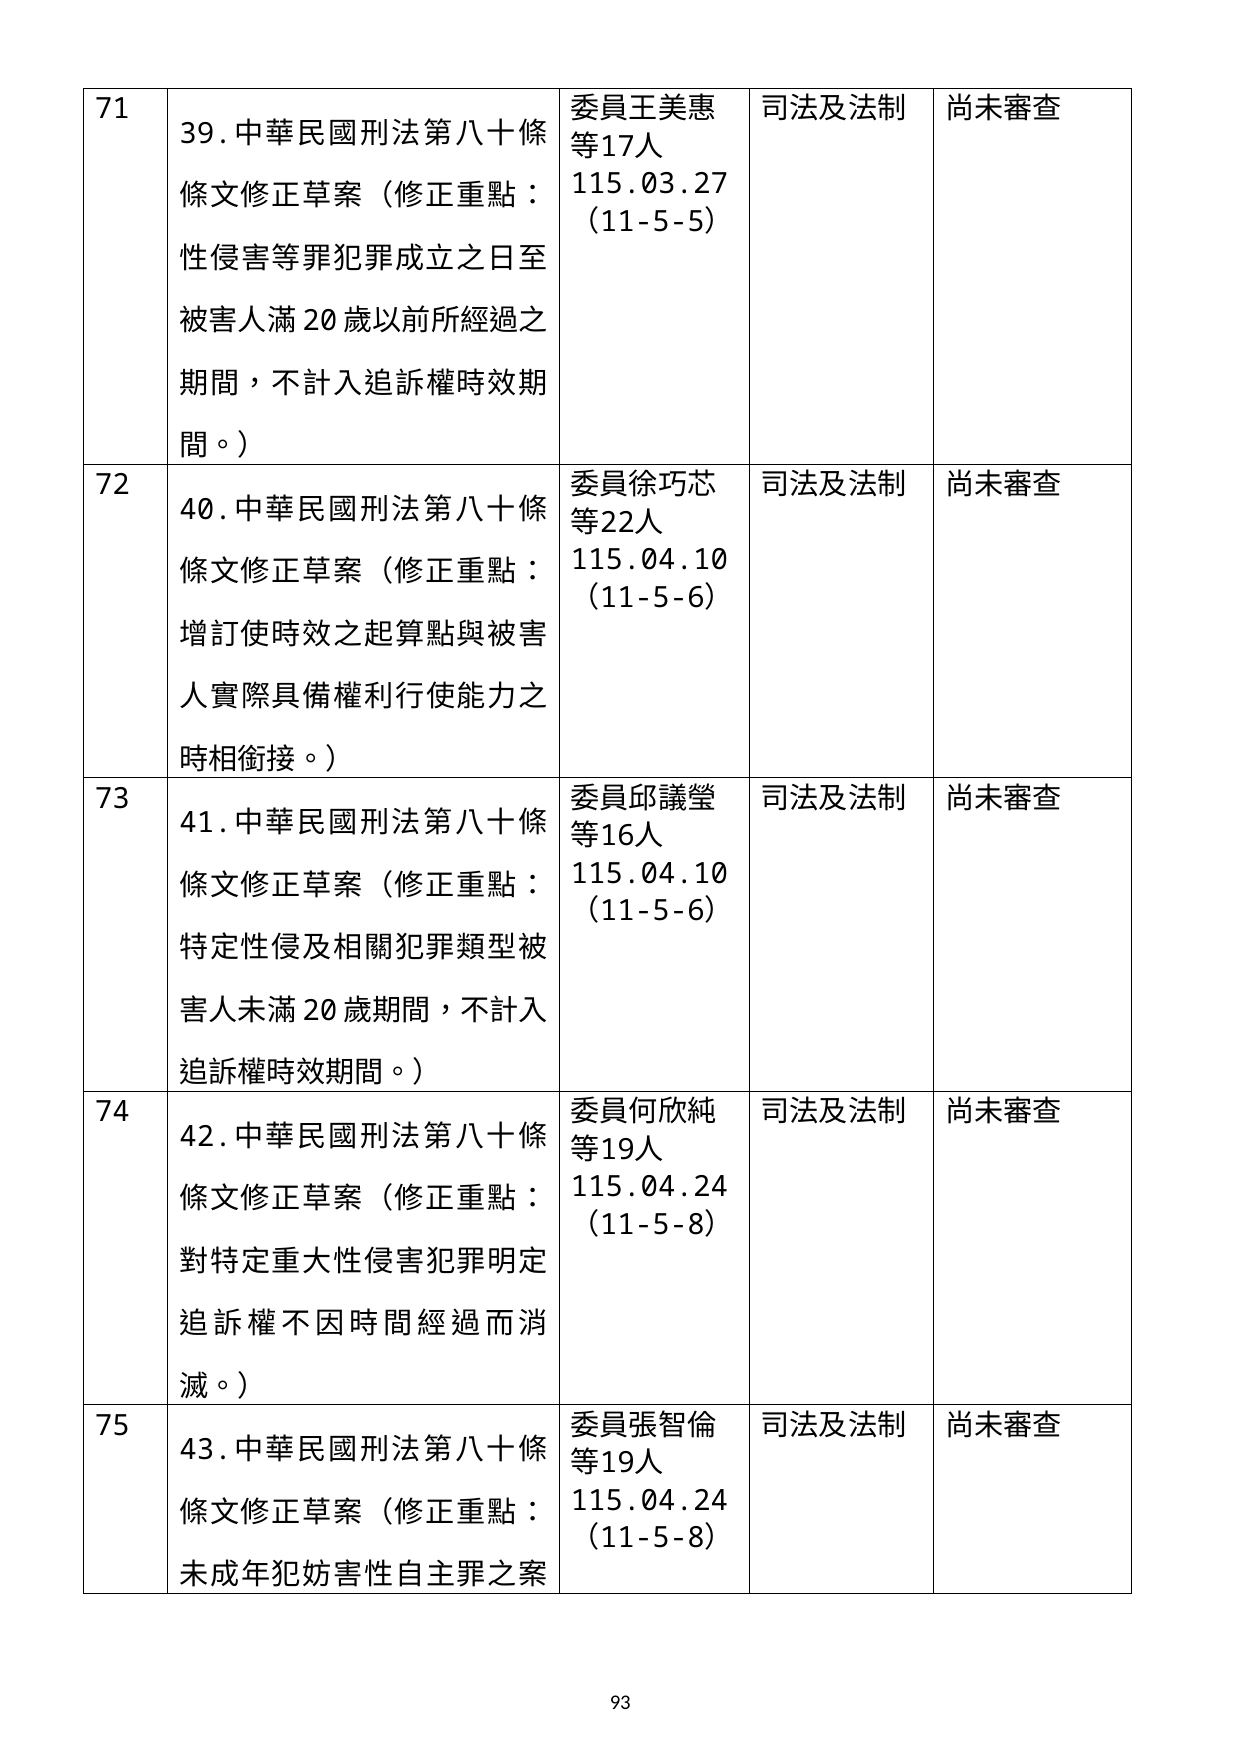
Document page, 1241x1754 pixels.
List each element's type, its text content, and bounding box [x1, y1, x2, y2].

table_cell 40.中華民國刑法第八十條條文修正草案（修正重點：增訂使時效之起算點與被害人實際具備權利行使能力之時相銜接。） [168, 465, 559, 777]
table_cell 75 [84, 1405, 167, 1593]
table_cell 委員何欣純 等19人 115.04.24 （11-5-8） [560, 1092, 749, 1404]
table_cell 尚未審查 [934, 1092, 1131, 1404]
table_cell 委員邱議瑩 等16人 115.04.10 （11-5-6） [560, 778, 749, 1091]
table_cell 41.中華民國刑法第八十條條文修正草案（修正重點：特定性侵及相關犯罪類型被害人未滿20歲期間，不計入追訴權時效期間。） [168, 778, 559, 1091]
table_cell 委員張智倫 等19人 115.04.24 （11-5-8） [560, 1405, 749, 1593]
table_cell 尚未審查 [934, 465, 1131, 777]
table_cell 司法及法制 [750, 1405, 933, 1593]
table_cell 43.中華民國刑法第八十條條文修正草案（修正重點：未成年犯妨害性自主罪之案 [168, 1405, 559, 1593]
table_cell 委員徐巧芯 等22人 115.04.10 （11-5-6） [560, 465, 749, 777]
table_cell 73 [84, 778, 167, 1091]
table_cell 74 [84, 1092, 167, 1404]
table_cell 72 [84, 465, 167, 777]
table_cell 71 [84, 89, 167, 464]
table_cell 司法及法制 [750, 465, 933, 777]
table_cell 司法及法制 [750, 89, 933, 464]
table_cell 42.中華民國刑法第八十條條文修正草案（修正重點：對特定重大性侵害犯罪明定追訴權不因時間經過而消滅。） [168, 1092, 559, 1404]
table_cell 委員王美惠 等17人 115.03.27 （11-5-5） [560, 89, 749, 464]
table_cell 尚未審查 [934, 1405, 1131, 1593]
table_cell 司法及法制 [750, 778, 933, 1091]
table_cell 尚未審查 [934, 89, 1131, 464]
table_cell 39.中華民國刑法第八十條條文修正草案（修正重點：性侵害等罪犯罪成立之日至被害人滿20歲以前所經過之期間，不計入追訴權時效期間。） [168, 89, 559, 464]
table_cell 尚未審查 [934, 778, 1131, 1091]
table_cell 司法及法制 [750, 1092, 933, 1404]
